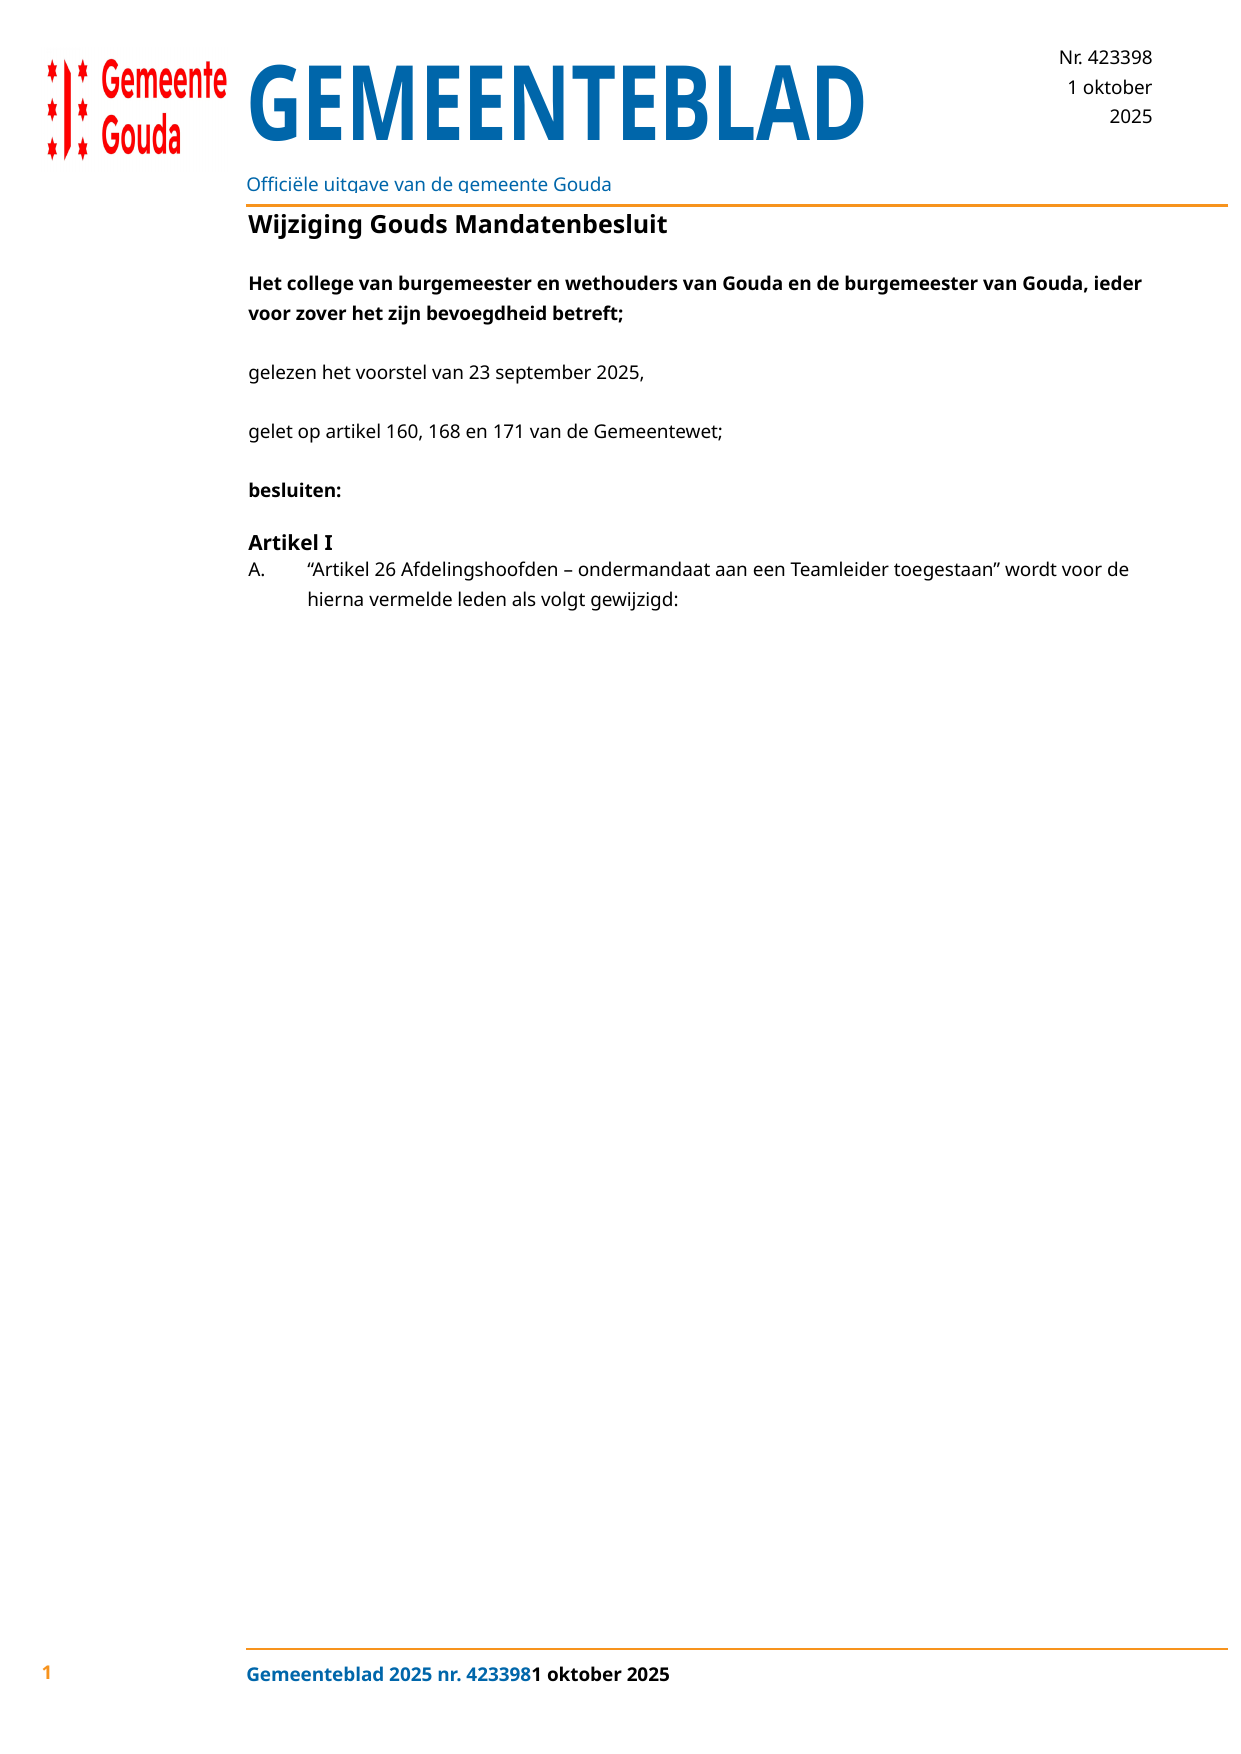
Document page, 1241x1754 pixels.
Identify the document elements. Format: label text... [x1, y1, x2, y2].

list “Artikel 26 Afdelingshoofden – ondermandaat aan een Teamleider toegestaan” wordt voor de hierna vermelde leden als volgt gewijzigd: [248, 556, 1152, 612]
picture [41, 47, 231, 172]
text Artikel I [248, 528, 1152, 556]
text besluiten: [248, 477, 1152, 503]
text Het college van burgemeester en wethouders van Gouda en de burgemeester van Gouda, ieder voor zover het zijn bevoegdheid betreft; [248, 270, 1152, 326]
text gelezen het voorstel van 23 september 2025, [248, 359, 1152, 385]
text Wijziging Gouds Mandatenbesluit [248, 207, 1152, 241]
text gelet op artikel 160, 168 en 171 van de Gemeentewet; [248, 418, 1152, 444]
